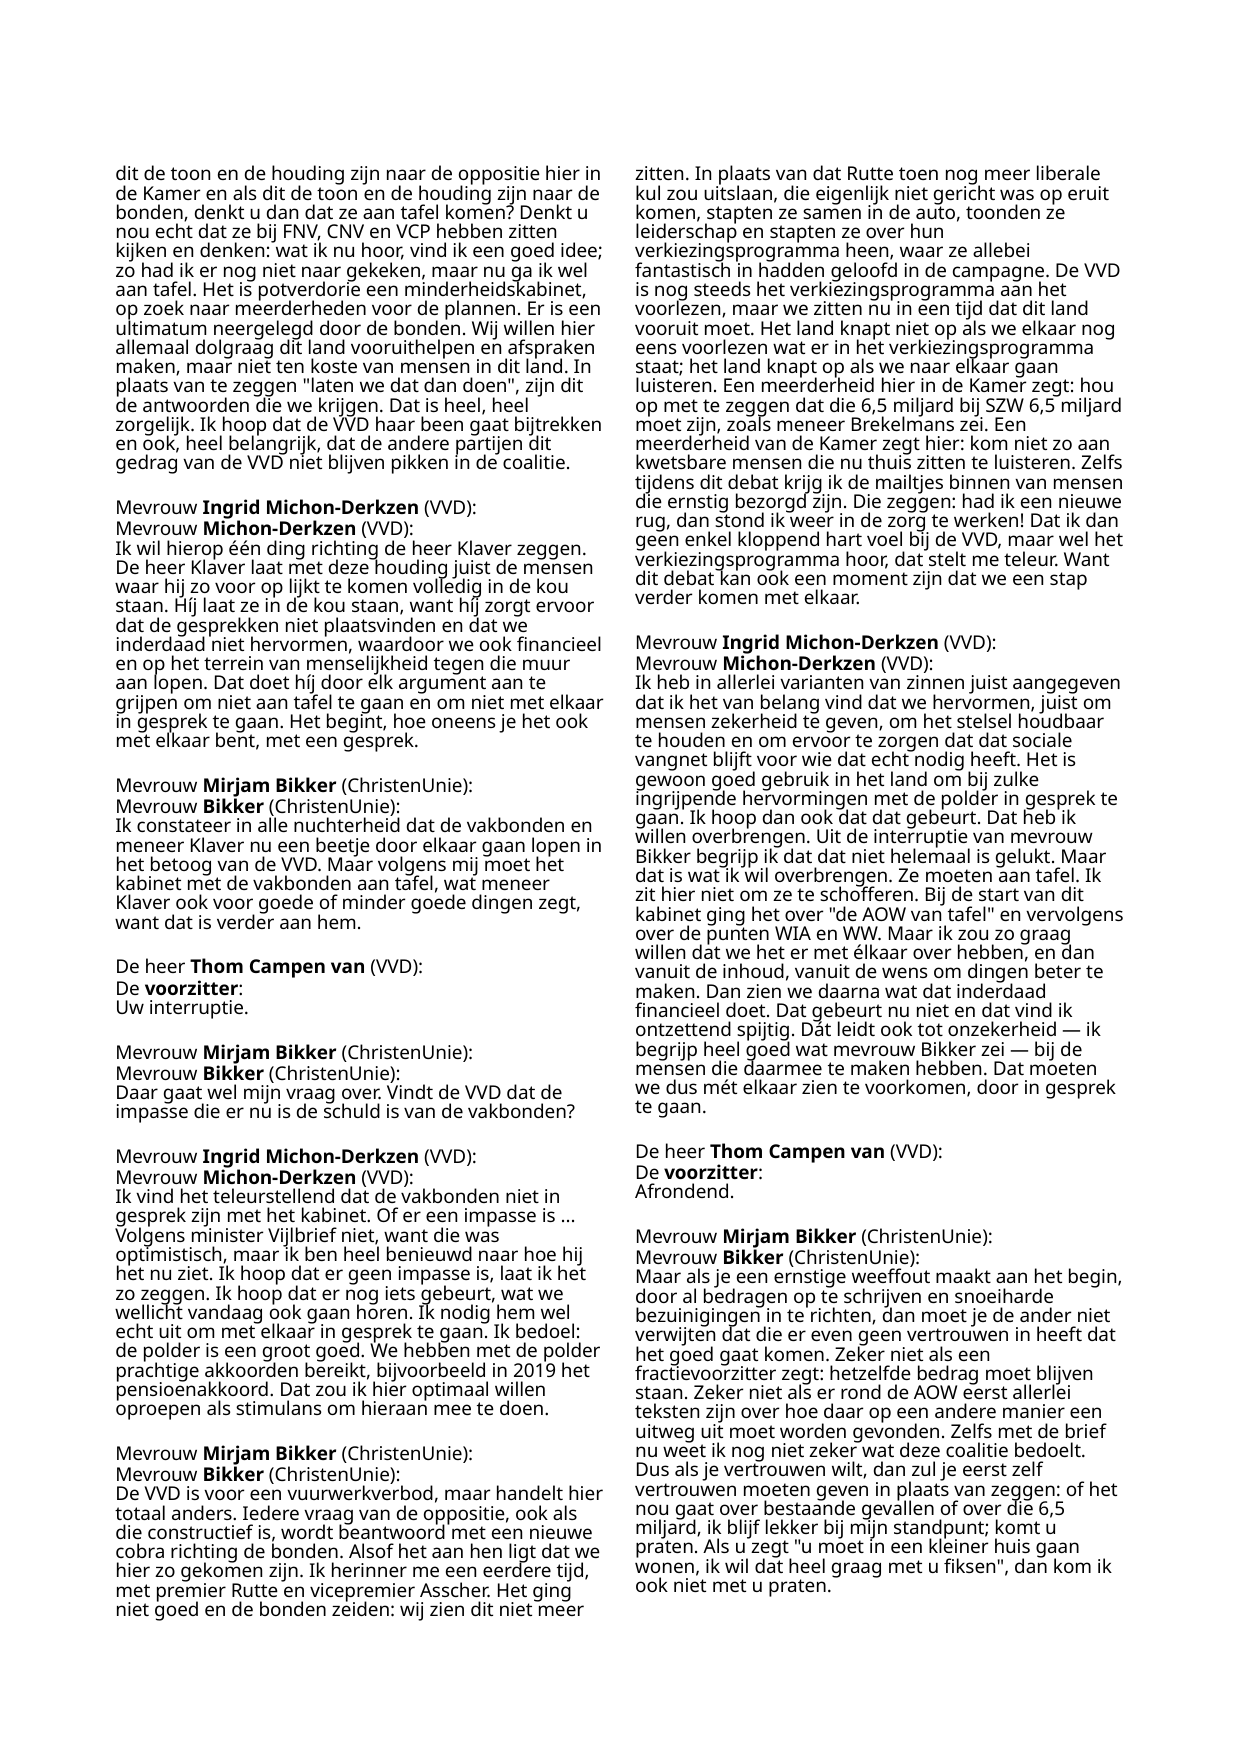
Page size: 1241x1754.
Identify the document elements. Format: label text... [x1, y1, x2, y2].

text Mevrouw Mirjam Bikker (ChristenUnie): [115, 1440, 605, 1466]
text Mevrouw Ingrid Michon-Derkzen (VVD): [115, 1143, 605, 1169]
text Ik heb in allerlei varianten van zinnen juist aangegeven dat ik het van belang vind dat we hervormen, juist om mensen zekerheid te geven, om het stelsel houdbaar te houden en om ervoor te zorgen dat dat sociale vangnet blijft voor wie dat echt nodig heeft. Het is gewoon goed gebruik in het land om bij zulke ingrijpende hervormingen met de polder in gesprek te gaan. Ik hoop dan ook dat dat gebeurt. Dat heb ik willen overbrengen. Uit de interruptie van mevrouw Bikker begrijp ik dat dat niet helemaal is gelukt. Maar dat is wat ik wil overbrengen. Ze moeten aan tafel. Ik zit hier niet om ze te schofferen. Bij de start van dit kabinet ging het over "de AOW van tafel" en vervolgens over de punten WIA en WW. Maar ik zou zo graag willen dat we het er met élkaar over hebben, en dan vanuit de inhoud, vanuit de wens om dingen beter te maken. Dan zien we daarna wat dat inderdaad financieel doet. Dat gebeurt nu niet en dat vind ik ontzettend spijtig. Dát leidt ook tot onzekerheid — ik begrijp heel goed wat mevrouw Bikker zei — bij de mensen die daarmee te maken hebben. Dat moeten we dus mét elkaar zien te voorkomen, door in gesprek te gaan. [635, 674, 1125, 1118]
text Daar gaat wel mijn vraag over. Vindt de VVD dat de impasse die er nu is de schuld is van de vakbonden? [115, 1084, 605, 1122]
text Uw interruptie. [115, 999, 605, 1018]
text De heer Thom Campen van (VVD): [115, 954, 605, 979]
text Mevrouw Bikker (ChristenUnie): [635, 1249, 1125, 1268]
text Mevrouw Mirjam Bikker (ChristenUnie): [115, 772, 605, 798]
text Afrondend. [635, 1183, 1125, 1203]
text zitten. In plaats van dat Rutte toen nog meer liberale kul zou uitslaan, die eigenlijk niet gericht was op eruit komen, stapten ze samen in de auto, toonden ze leiderschap en stapten ze over hun verkiezingsprogramma heen, waar ze allebei fantastisch in hadden geloofd in de campagne. De VVD is nog steeds het verkiezingsprogramma aan het voorlezen, maar we zitten nu in een tijd dat dit land vooruit moet. Het land knapt niet op als we elkaar nog eens voorlezen wat er in het verkiezingsprogramma staat; het land knapt op als we naar elkaar gaan luisteren. Een meerderheid hier in de Kamer zegt: hou op met te zeggen dat die 6,5 miljard bij SZW 6,5 miljard moet zijn, zoals meneer Brekelmans zei. Een meerderheid van de Kamer zegt hier: kom niet zo aan kwetsbare mensen die nu thuis zitten te luisteren. Zelfs tijdens dit debat krijg ik de mailtjes binnen van mensen die ernstig bezorgd zijn. Die zeggen: had ik een nieuwe rug, dan stond ik weer in de zorg te werken! Dat ik dan geen enkel kloppend hart voel bij de VVD, maar wel het verkiezingsprogramma hoor, dat stelt me teleur. Want dit debat kan ook een moment zijn dat we een stap verder komen met elkaar. [635, 165, 1125, 608]
text dit de toon en de houding zijn naar de oppositie hier in de Kamer en als dit de toon en de houding zijn naar de bonden, denkt u dan dat ze aan tafel komen? Denkt u nou echt dat ze bij FNV, CNV en VCP hebben zitten kijken en denken: wat ik nu hoor, vind ik een goed idee; zo had ik er nog niet naar gekeken, maar nu ga ik wel aan tafel. Het is potverdorie een minderheidskabinet, op zoek naar meerderheden voor de plannen. Er is een ultimatum neergelegd door de bonden. Wij willen hier allemaal dolgraag dit land vooruithelpen en afspraken maken, maar niet ten koste van mensen in dit land. In plaats van te zeggen "laten we dat dan doen", zijn dit de antwoorden die we krijgen. Dat is heel, heel zorgelijk. Ik hoop dat de VVD haar been gaat bijtrekken en ook, heel belangrijk, dat de andere partijen dit gedrag van de VVD niet blijven pikken in de coalitie. [115, 165, 605, 474]
text De voorzitter: [635, 1164, 1125, 1183]
text Mevrouw Michon-Derkzen (VVD): [115, 1169, 605, 1188]
text Mevrouw Mirjam Bikker (ChristenUnie): [635, 1223, 1125, 1249]
text Mevrouw Michon-Derkzen (VVD): [635, 655, 1125, 674]
text Mevrouw Ingrid Michon-Derkzen (VVD): [115, 494, 605, 520]
text Ik constateer in alle nuchterheid dat de vakbonden en meneer Klaver nu een beetje door elkaar gaan lopen in het betoog van de VVD. Maar volgens mij moet het kabinet met de vakbonden aan tafel, wat meneer Klaver ook voor goede of minder goede dingen zegt, want dat is verder aan hem. [115, 817, 605, 933]
text Ik vind het teleurstellend dat de vakbonden niet in gesprek zijn met het kabinet. Of er een impasse is ... Volgens minister Vijlbrief niet, want die was optimistisch, maar ik ben heel benieuwd naar hoe hij het nu ziet. Ik hoop dat er geen impasse is, laat ik het zo zeggen. Ik hoop dat er nog iets gebeurt, wat we wellicht vandaag ook gaan horen. Ik nodig hem wel echt uit om met elkaar in gesprek te gaan. Ik bedoel: de polder is een groot goed. We hebben met de polder prachtige akkoorden bereikt, bijvoorbeeld in 2019 het pensioenakkoord. Dat zou ik hier optimaal willen oproepen als stimulans om hieraan mee te doen. [115, 1188, 605, 1419]
text Mevrouw Bikker (ChristenUnie): [115, 1064, 605, 1084]
text Maar als je een ernstige weeffout maakt aan het begin, door al bedragen op te schrijven en snoeiharde bezuinigingen in te richten, dan moet je de ander niet verwijten dat die er even geen vertrouwen in heeft dat het goed gaat komen. Zeker niet als een fractievoorzitter zegt: hetzelfde bedrag moet blijven staan. Zeker niet als er rond de AOW eerst allerlei teksten zijn over hoe daar op een andere manier een uitweg uit moet worden gevonden. Zelfs met de brief nu weet ik nog niet zeker wat deze coalitie bedoelt. Dus als je vertrouwen wilt, dan zul je eerst zelf vertrouwen moeten geven in plaats van zeggen: of het nou gaat over bestaande gevallen of over die 6,5 miljard, ik blijf lekker bij mijn standpunt; komt u praten. Als u zegt "u moet in een kleiner huis gaan wonen, ik wil dat heel graag met u fiksen", dan kom ik ook niet met u praten. [635, 1268, 1125, 1596]
text Mevrouw Bikker (ChristenUnie): [115, 1466, 605, 1485]
text Mevrouw Michon-Derkzen (VVD): [115, 520, 605, 539]
text De voorzitter: [115, 979, 605, 999]
text Ik wil hierop één ding richting de heer Klaver zeggen. De heer Klaver laat met deze houding juist de mensen waar hij zo voor op lijkt te komen volledig in de kou staan. Híj laat ze in de kou staan, want híj zorgt ervoor dat de gesprekken niet plaatsvinden en dat we inderdaad niet hervormen, waardoor we ook financieel en op het terrein van menselijkheid tegen die muur aan lopen. Dat doet híj door elk argument aan te grijpen om niet aan tafel te gaan en om niet met elkaar in gesprek te gaan. Het begint, hoe oneens je het ook met elkaar bent, met een gesprek. [115, 539, 605, 751]
text De VVD is voor een vuurwerkverbod, maar handelt hier totaal anders. Iedere vraag van de oppositie, ook als die constructief is, wordt beantwoord met een nieuwe cobra richting de bonden. Alsof het aan hen ligt dat we hier zo gekomen zijn. Ik herinner me een eerdere tijd, met premier Rutte en vicepremier Asscher. Het ging niet goed en de bonden zeiden: wij zien dit niet meer [115, 1485, 605, 1620]
text Mevrouw Ingrid Michon-Derkzen (VVD): [635, 629, 1125, 655]
text De heer Thom Campen van (VVD): [635, 1138, 1125, 1164]
text Mevrouw Bikker (ChristenUnie): [115, 798, 605, 817]
text Mevrouw Mirjam Bikker (ChristenUnie): [115, 1039, 605, 1064]
